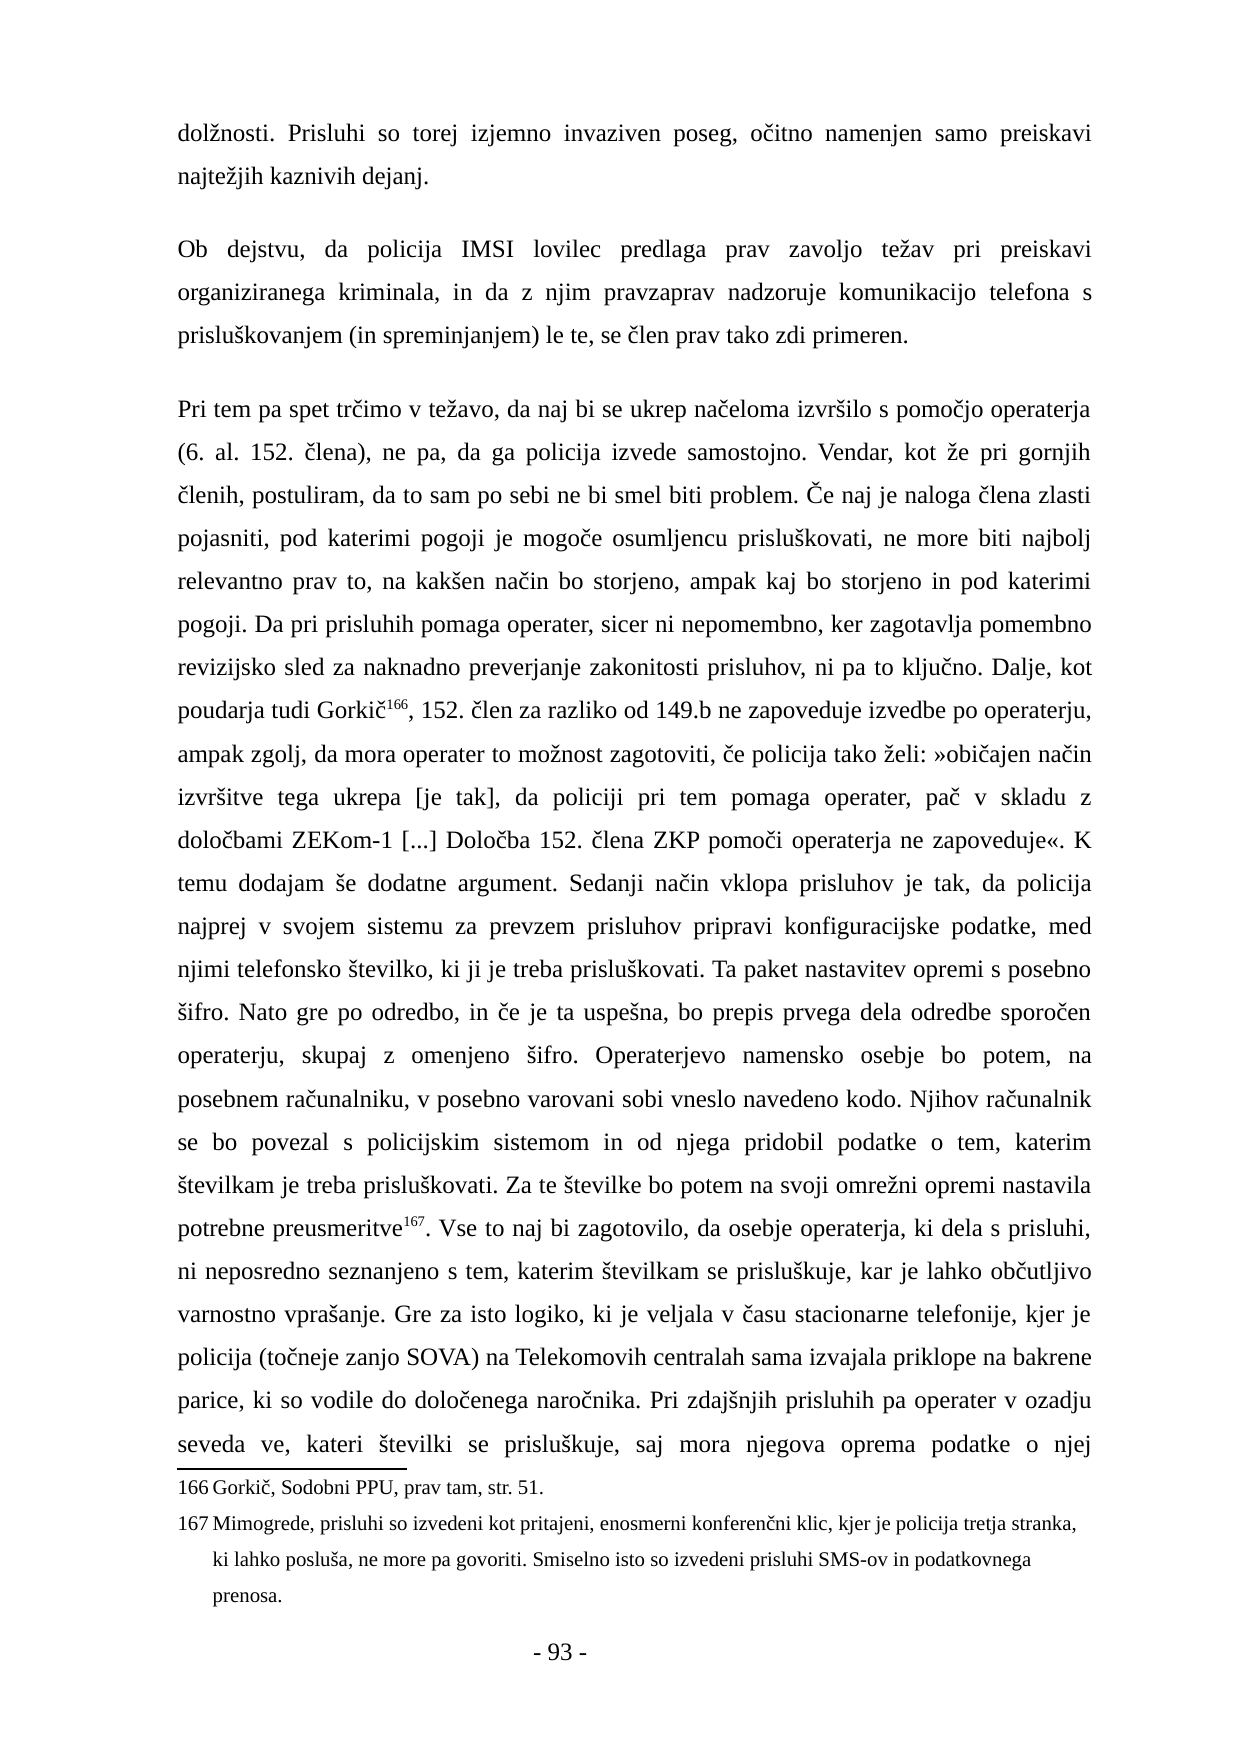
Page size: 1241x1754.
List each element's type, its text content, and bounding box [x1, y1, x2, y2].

text Gorkič, Sodobni PPU, prav tam, str. 51. [177, 1475, 1093, 1499]
text Mimogrede, prisluhi so izvedeni kot pritajeni, enosmerni konferenčni klic, kjer je policija tretja stranka, ki lahko posluša, ne more pa govoriti. Smiselno isto so izvedeni prisluhi SMS-ov in podatkovnega prenosa. [177, 1511, 1093, 1607]
text dolžnosti. Prisluhi so torej izjemno invaziven poseg, očitno namenjen samo preiskavi najtežjih kaznivih dejanj. [177, 118, 1093, 190]
text Pri tem pa spet trčimo v težavo, da naj bi se ukrep načeloma izvršilo s pomočjo operaterja (6. al. 152. člena), ne pa, da ga policija izvede samostojno. Vendar, kot že pri gornjih členih, postuliram, da to sam po sebi ne bi smel biti problem. Če naj je naloga člena zlasti pojasniti, pod katerimi pogoji je mogoče osumljencu prisluškovati, ne more biti najbolj relevantno prav to, na kakšen način bo storjeno, ampak kaj bo storjeno in pod katerimi pogoji. Da pri prisluhih pomaga operater, sicer ni nepomembno, ker zagotavlja pomembno revizijsko sled za naknadno preverjanje zakonitosti prisluhov, ni pa to ključno. Dalje, kot poudarja tudi Gorkič, 152. člen za razliko od 149.b ne zapoveduje izvedbe po operaterju, ampak zgolj, da mora operater to možnost zagotoviti, če policija tako želi: »običajen način izvršitve tega ukrepa [je tak], da policiji pri tem pomaga operater, pač v skladu z določbami ZEKom-1 [...] Določba 152. člena ZKP pomoči operaterja ne zapoveduje«. K temu dodajam še dodatne argument. Sedanji način vklopa prisluhov je tak, da policija najprej v svojem sistemu za prevzem prisluhov pripravi konfiguracijske podatke, med njimi telefonsko številko, ki ji je treba prisluškovati. Ta paket nastavitev opremi s posebno šifro. Nato gre po odredbo, in če je ta uspešna, bo prepis prvega dela odredbe sporočen operaterju, skupaj z omenjeno šifro. Operaterjevo namensko osebje bo potem, na posebnem računalniku, v posebno varovani sobi vneslo navedeno kodo. Njihov računalnik se bo povezal s policijskim sistemom in od njega pridobil podatke o tem, katerim številkam je treba prisluškovati. Za te številke bo potem na svoji omrežni opremi nastavila potrebne preusmeritve. Vse to naj bi zagotovilo, da osebje operaterja, ki dela s prisluhi, ni neposredno seznanjeno s tem, katerim številkam se prisluškuje, kar je lahko občutljivo varnostno vprašanje. Gre za isto logiko, ki je veljala v času stacionarne telefonije, kjer je policija (točneje zanjo SOVA) na Telekomovih centralah sama izvajala priklope na bakrene parice, ki so vodile do določenega naročnika. Pri zdajšnjih prisluhih pa operater v ozadju seveda ve, kateri številki se prisluškuje, saj mora njegova oprema podatke o njej [177, 394, 1093, 1457]
text Ob dejstvu, da policija IMSI lovilec predlaga prav zavoljo težav pri preiskavi organiziranega kriminala, in da z njim pravzaprav nadzoruje komunikacijo telefona s prisluškovanjem (in spreminjanjem) le te, se člen prav tako zdi primeren. [177, 234, 1093, 349]
